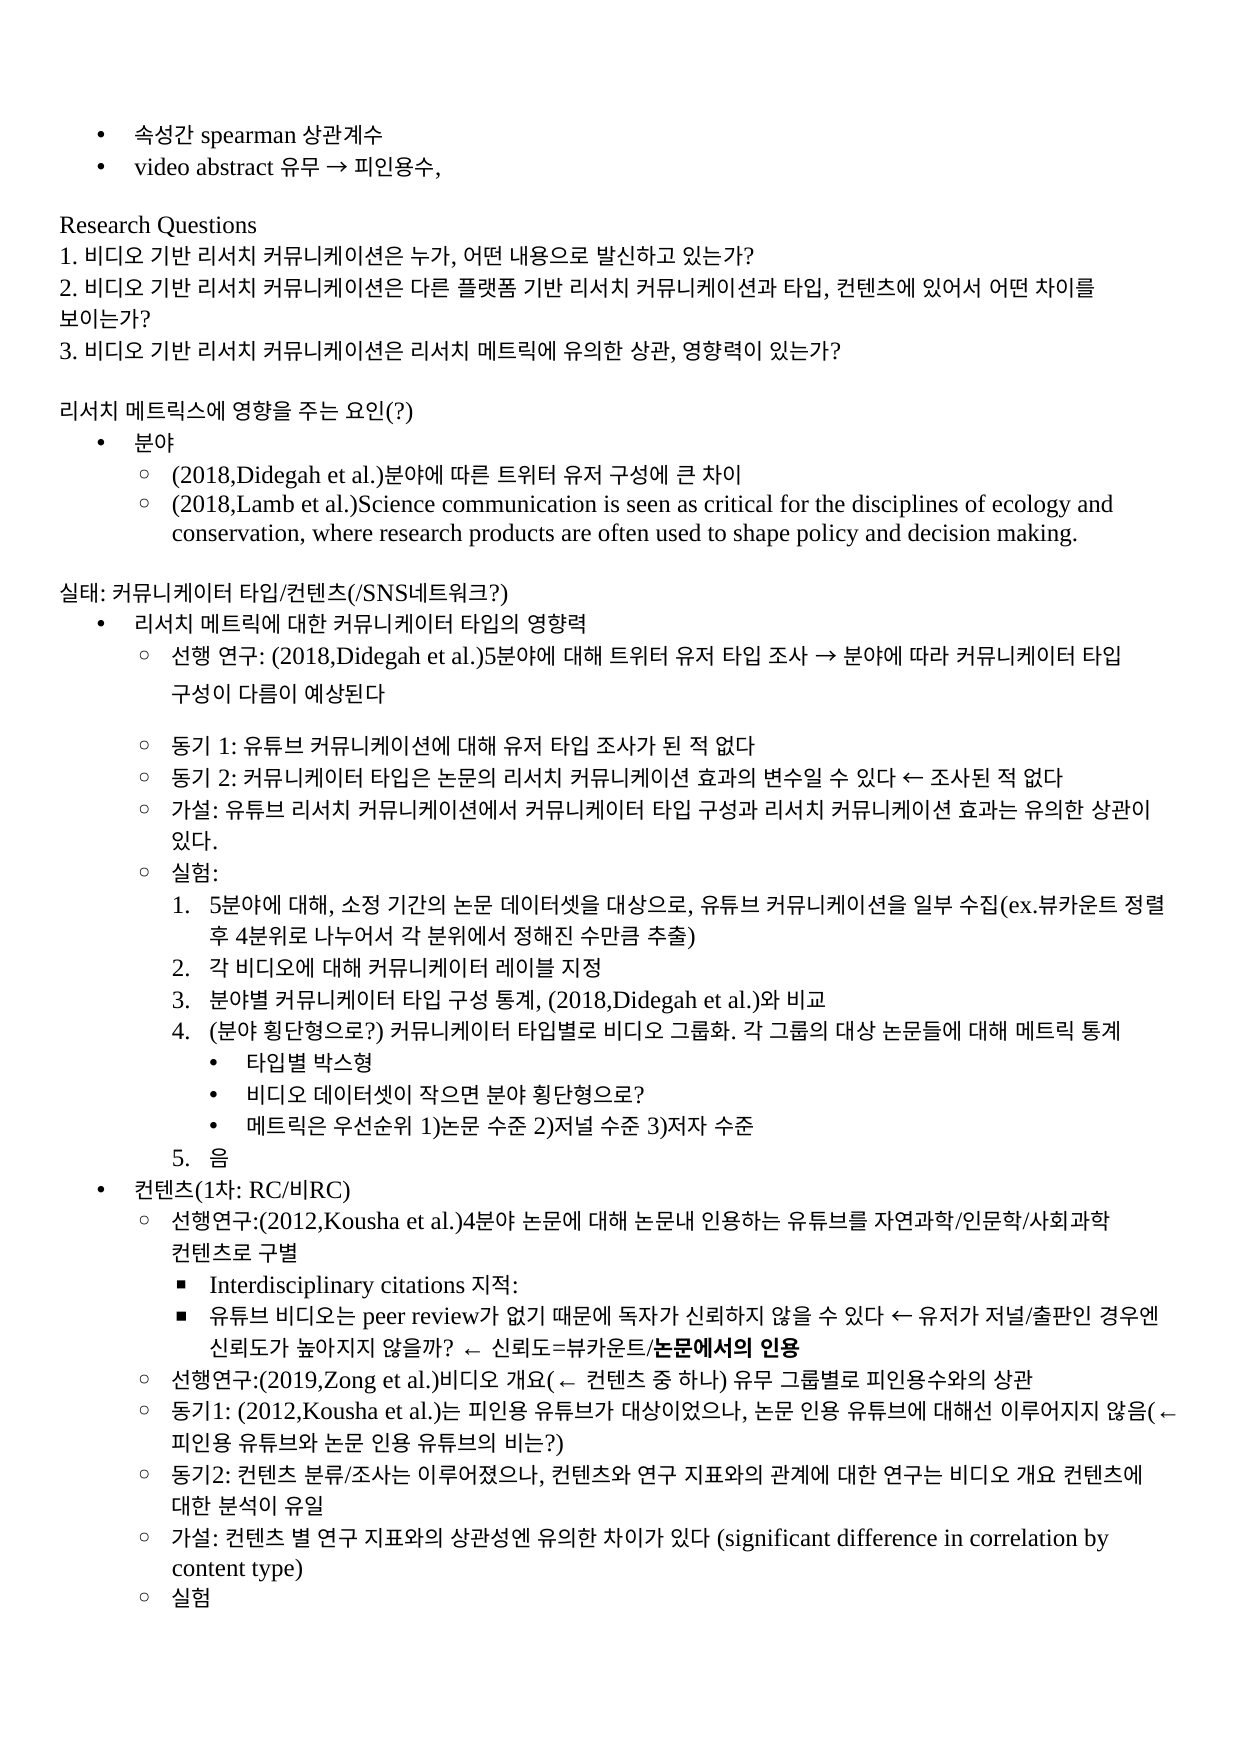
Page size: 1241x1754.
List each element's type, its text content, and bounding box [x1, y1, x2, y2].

list 5분야에 대해, 소정 기간의 논문 데이터셋을 대상으로, 유튜브 커뮤니케이션을 일부 수집(ex.뷰카운트 정렬 후 4분위로 나누어서 각 분위에서 정해진 수만큼 추출) [172, 888, 1181, 951]
list 가설: 컨텐츠 별 연구 지표와의 상관성엔 유의한 차이가 있다 (significant difference in correlation by content type) [134, 1521, 1181, 1581]
list (2018,Lamb et al.)Science communication is seen as critical for the disciplines of ecology and conservation, where research products are often used to shape policy and decision making. [134, 489, 1181, 547]
text Research Questions [59, 210, 1181, 239]
list video abstract 유무 → 피인용수, [97, 150, 1181, 181]
list 실험 [134, 1581, 1181, 1613]
text 3. 비디오 기반 리서치 커뮤니케이션은 리서치 메트릭에 유의한 상관, 영향력이 있는가? [59, 334, 1181, 366]
list 실험: [134, 856, 1181, 888]
list 음 [172, 1141, 1181, 1173]
list 분야별 커뮤니케이터 타입 구성 통계, (2018,Didegah et al.)와 비교 [172, 983, 1181, 1014]
list 리서치 메트릭에 대한 커뮤니케이터 타입의 영향력 [97, 607, 1181, 639]
list 동기2: 컨텐츠 분류/조사는 이루어졌으나, 컨텐츠와 연구 지표와의 관계에 대한 연구는 비디오 개요 컨텐츠에 대한 분석이 유일 [134, 1458, 1181, 1521]
list 동기 1: 유튜브 커뮤니케이션에 대해 유저 타입 조사가 된 적 없다 [134, 729, 1181, 761]
text 리서치 메트릭스에 영향을 주는 요인(?) [59, 394, 1181, 426]
list 분야 [97, 426, 1181, 458]
list 선행연구:(2012,Kousha et al.)4분야 논문에 대해 논문내 인용하는 유튜브를 자연과학/인문학/사회과학 컨텐츠로 구별 [134, 1204, 1181, 1268]
list 유튜브 비디오는 peer review가 없기 때문에 독자가 신뢰하지 않을 수 있다 ← 유저가 저널/출판인 경우엔 신뢰도가 높아지지 않을까? ← 신뢰도=뷰카운트/논문에서의 인용 [172, 1299, 1181, 1363]
list (분야 횡단형으로?) 커뮤니케이터 타입별로 비디오 그룹화. 각 그룹의 대상 논문들에 대해 메트릭 통계 [172, 1014, 1181, 1046]
list 각 비디오에 대해 커뮤니케이터 레이블 지정 [172, 951, 1181, 983]
list 동기 2: 커뮤니케이터 타입은 논문의 리서치 커뮤니케이션 효과의 변수일 수 있다 ← 조사된 적 없다 [134, 761, 1181, 793]
text 1. 비디오 기반 리서치 커뮤니케이션은 누가, 어떤 내용으로 발신하고 있는가? [59, 239, 1181, 271]
list 선행연구:(2019,Zong et al.)비디오 개요(← 컨텐츠 중 하나) 유무 그룹별로 피인용수와의 상관 [134, 1363, 1181, 1394]
text 실태: 커뮤니케이터 타입/컨텐츠(/SNS네트워크?) [59, 576, 1181, 607]
list 가설: 유튜브 리서치 커뮤니케이션에서 커뮤니케이터 타입 구성과 리서치 커뮤니케이션 효과는 유의한 상관이 있다. [134, 793, 1181, 856]
list Interdisciplinary citations 지적: [172, 1268, 1181, 1299]
list 선행 연구: (2018,Didegah et al.)5분야에 대해 트위터 유저 타입 조사 → 분야에 따라 커뮤니케이터 타입 구성이 다름이 예상된다 [134, 639, 1181, 708]
list 속성간 spearman 상관계수 [97, 118, 1181, 150]
list 비디오 데이터셋이 작으면 분야 횡단형으로? [209, 1078, 1181, 1109]
list 타입별 박스형 [209, 1046, 1181, 1078]
list 동기1: (2012,Kousha et al.)는 피인용 유튜브가 대상이었으나, 논문 인용 유튜브에 대해선 이루어지지 않음(← 피인용 유튜브와 논문 인용 유튜브의 비는?) [134, 1394, 1181, 1458]
list 컨텐츠(1차: RC/비RC) [97, 1173, 1181, 1204]
list 메트릭은 우선순위 1)논문 수준 2)저널 수준 3)저자 수준 [209, 1109, 1181, 1141]
text 2. 비디오 기반 리서치 커뮤니케이션은 다른 플랫폼 기반 리서치 커뮤니케이션과 타입, 컨텐츠에 있어서 어떤 차이를 보이는가? [59, 271, 1181, 334]
list (2018,Didegah et al.)분야에 따른 트위터 유저 구성에 큰 차이 [134, 458, 1181, 489]
